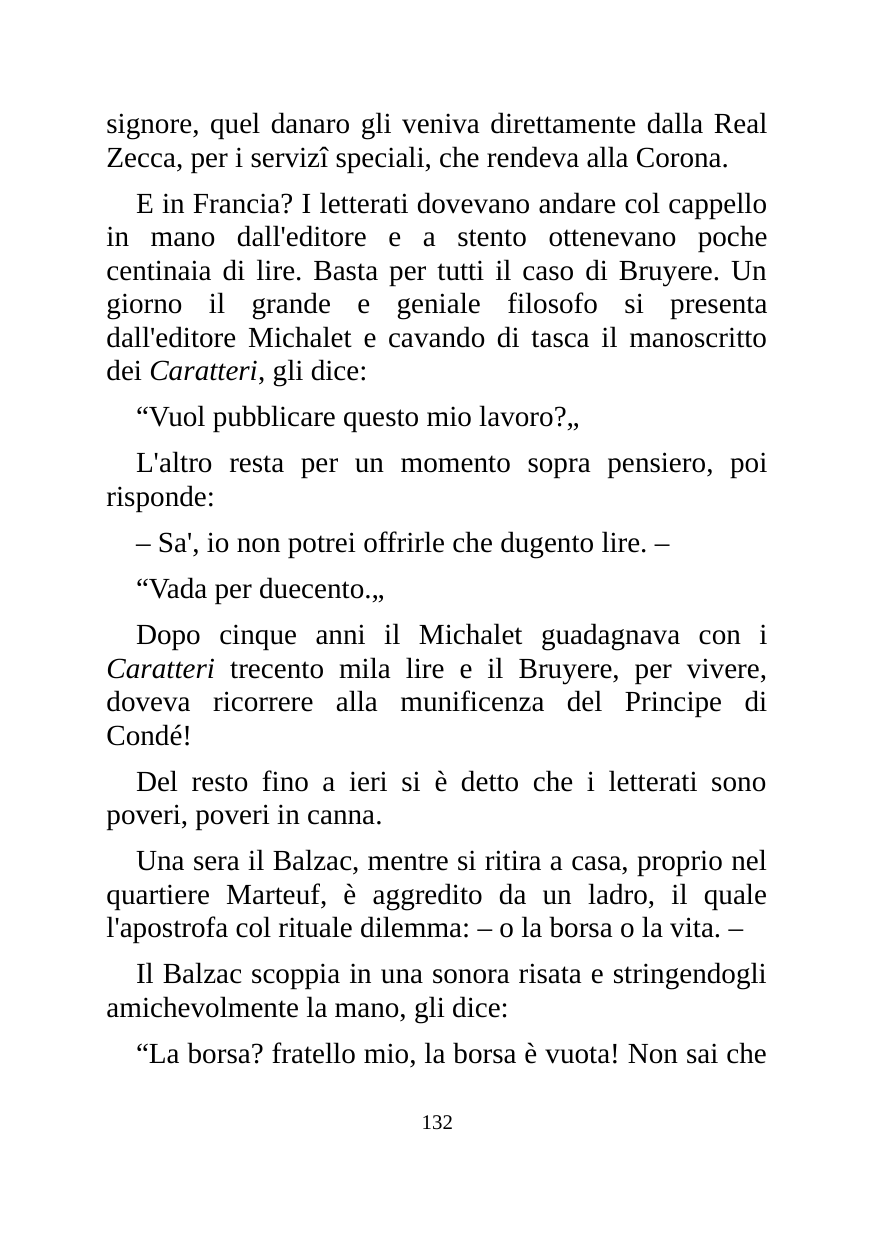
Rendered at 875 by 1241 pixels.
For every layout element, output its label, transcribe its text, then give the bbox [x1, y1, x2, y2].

text “Vada per duecento.„ [106, 571, 768, 605]
text Dopo cinque anni il Michalet guadagnava con i Caratteri trecento mila lire e il Bruyere, per vivere, doveva ricorrere alla munificenza del Principe di Condé! [106, 617, 768, 751]
text Una sera il Balzac, mentre si ritira a casa, proprio nel quartiere Marteuf, è aggredito da un ladro, il quale l'apostrofa col rituale dilemma: – o la borsa o la vita. – [106, 843, 768, 944]
text Del resto fino a ieri si è detto che i letterati sono poveri, poveri in canna. [106, 764, 768, 831]
text “La borsa? fratello mio, la borsa è vuota! Non sai che [106, 1036, 768, 1070]
text – Sa', io non potrei offrirle che dugento lire. – [106, 525, 768, 559]
text Il Balzac scoppia in una sonora risata e stringendogli amichevolmente la mano, gli dice: [106, 957, 768, 1024]
text E in Francia? I letterati dovevano andare col cappello in mano dall'editore e a stento ottenevano poche centinaia di lire. Basta per tutti il caso di Bruyere. Un giorno il grande e geniale filosofo si presenta dall'editore Michalet e cavando di tasca il manoscritto dei Caratteri, gli dice: [106, 186, 768, 387]
text “Vuol pubblicare questo mio lavoro?„ [106, 399, 768, 433]
text L'altro resta per un momento sopra pensiero, poi risponde: [106, 446, 768, 513]
text signore, quel danaro gli veniva direttamente dalla Real Zecca, per i servizî speciali, che rendeva alla Corona. [106, 106, 768, 173]
